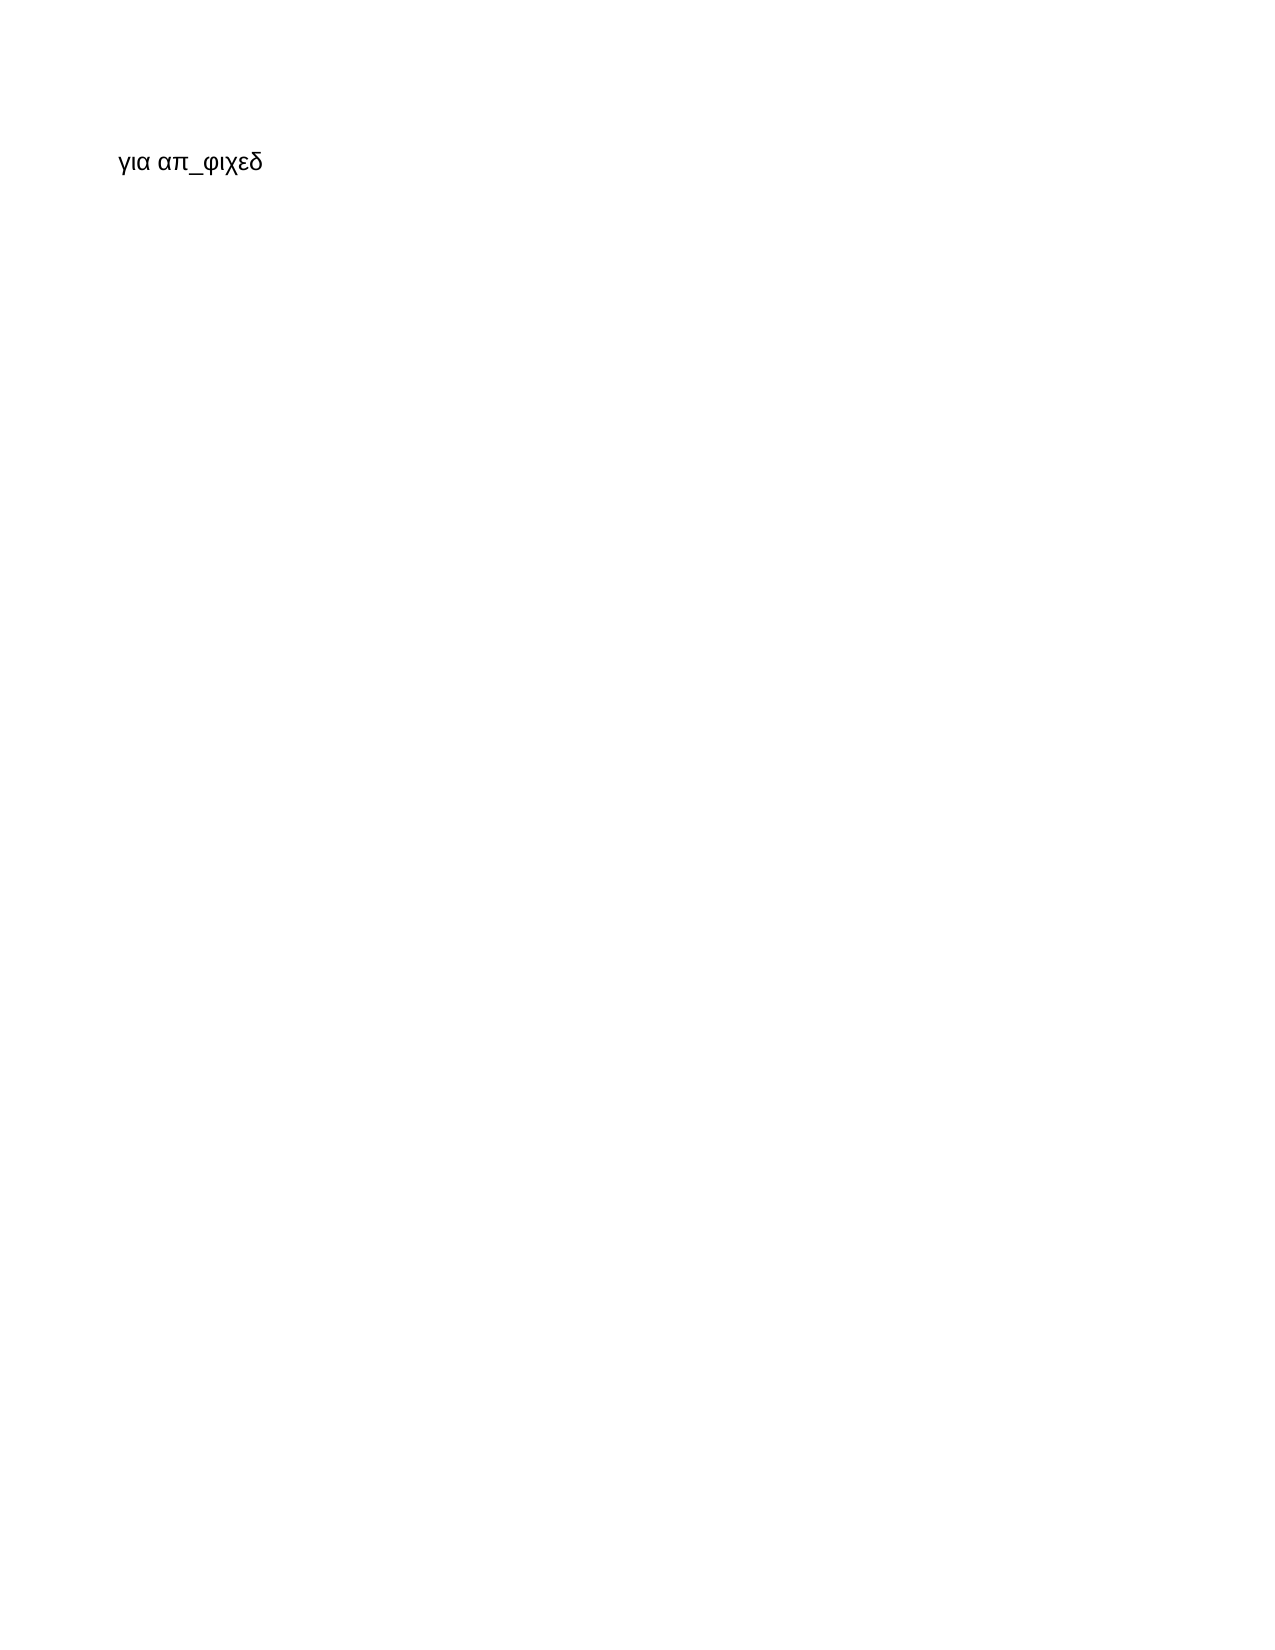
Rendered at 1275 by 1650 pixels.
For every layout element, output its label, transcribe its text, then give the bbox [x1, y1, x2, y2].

text για απ_φιχεδ [118, 147, 1157, 176]
